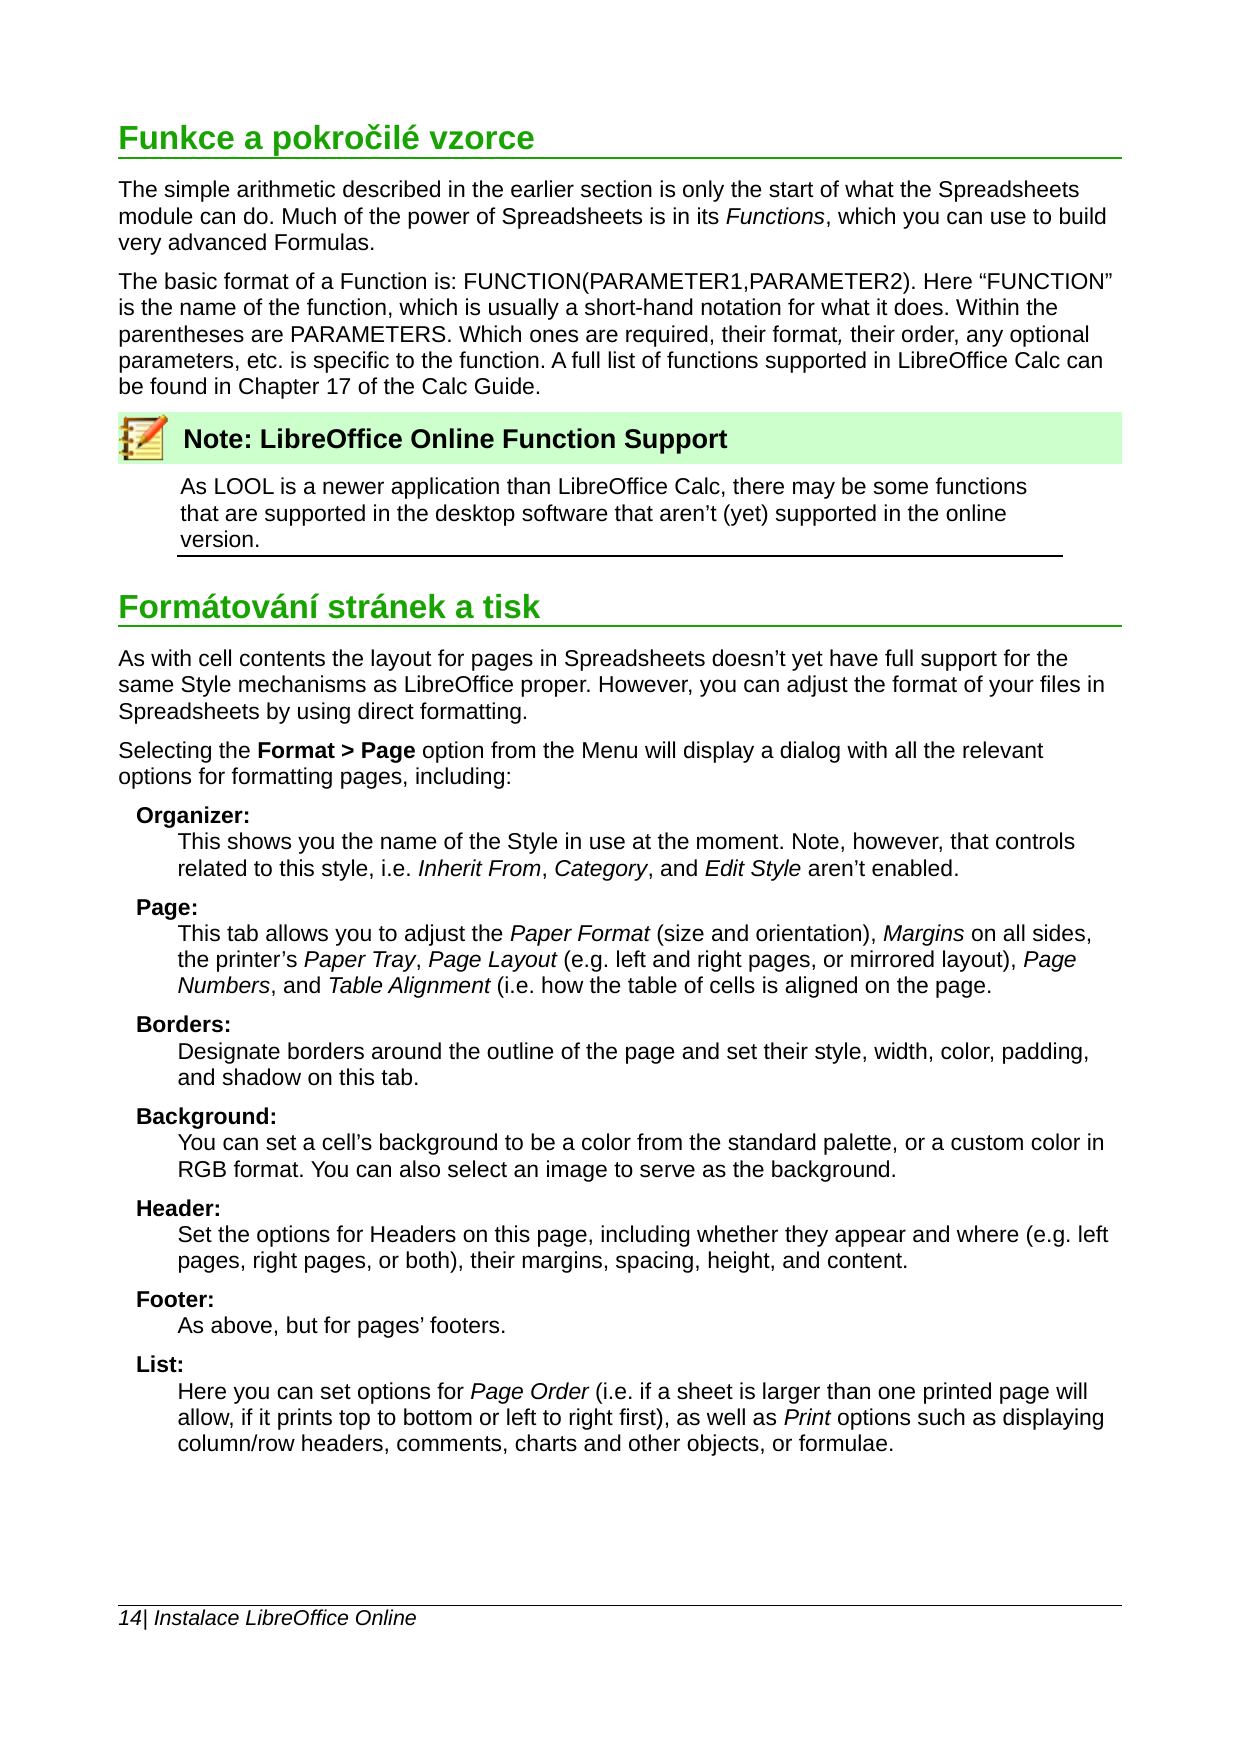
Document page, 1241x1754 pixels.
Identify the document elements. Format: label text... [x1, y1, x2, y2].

subtitle Formátování stránek a tisk [118, 587, 1122, 625]
text As LOOL is a newer application than LibreOffice Calc, there may be some functions that are supported in the desktop software that aren’t (yet) supported in the online version. [177, 470, 1063, 555]
text Set the options for Headers on this page, including whether they appear and where (e.g. left pages, right pages, or both), their margins, spacing, height, and content. [177, 1221, 1122, 1273]
text Footer: [136, 1286, 1122, 1312]
text Designate borders around the outline of the page and set their style, width, color, padding, and shadow on this tab. [177, 1038, 1122, 1090]
subtitle Note: LibreOffice Online Function Support [118, 412, 1122, 464]
text Organizer: [136, 802, 1122, 828]
text Header: [136, 1194, 1122, 1221]
text This tab allows you to adjust the Paper Format (size and orientation), Margins on all sides, the printer’s Paper Tray, Page Layout (e.g. left and right pages, or mirrored layout), Page Numbers, and Table Alignment (i.e. how the table of cells is aligned on the page. [177, 920, 1122, 999]
text Page: [136, 893, 1122, 920]
text Borders: [136, 1011, 1122, 1038]
text The simple arithmetic described in the earlier section is only the start of what the Spreadsheets module can do. Much of the power of Spreadsheets is in its Functions, which you can use to build very advanced Formulas. [118, 176, 1122, 255]
text List: [136, 1351, 1122, 1378]
text Selecting the Format > Page option from the Menu will display a dialog with all the relevant options for formatting pages, including: [118, 737, 1122, 789]
text As with cell contents the layout for pages in Spreadsheets doesn’t yet have full support for the same Style mechanisms as LibreOffice proper. However, you can adjust the format of your files in Spreadsheets by using direct formatting. [118, 645, 1122, 724]
text This shows you the name of the Style in use at the moment. Note, however, that controls related to this style, i.e. Inherit From, Category, and Edit Style aren’t enabled. [177, 828, 1122, 881]
text As above, but for pages’ footers. [177, 1312, 1122, 1339]
subtitle Funkce a pokročilé vzorce [118, 118, 1122, 157]
text Background: [136, 1103, 1122, 1129]
text The basic format of a Function is: FUNCTION(PARAMETER1,PARAMETER2). Here “FUNCTION” is the name of the function, which is usually a short-hand notation for what it does. Within the parentheses are PARAMETERS. Which ones are required, their format, their order, any optional parameters, etc. is specific to the function. A full list of functions supported in LibreOffice Calc can be found in Chapter 17 of the Calc Guide. [118, 268, 1122, 400]
text You can set a cell’s background to be a color from the standard palette, or a custom color in RGB format. You can also select an image to serve as the background. [177, 1129, 1122, 1182]
text Here you can set options for Page Order (i.e. if a sheet is larger than one printed page will allow, if it prints top to bottom or left to right first), as well as Print options such as displaying column/row headers, comments, charts and other objects, or formulae. [177, 1378, 1122, 1457]
picture [119, 413, 170, 464]
